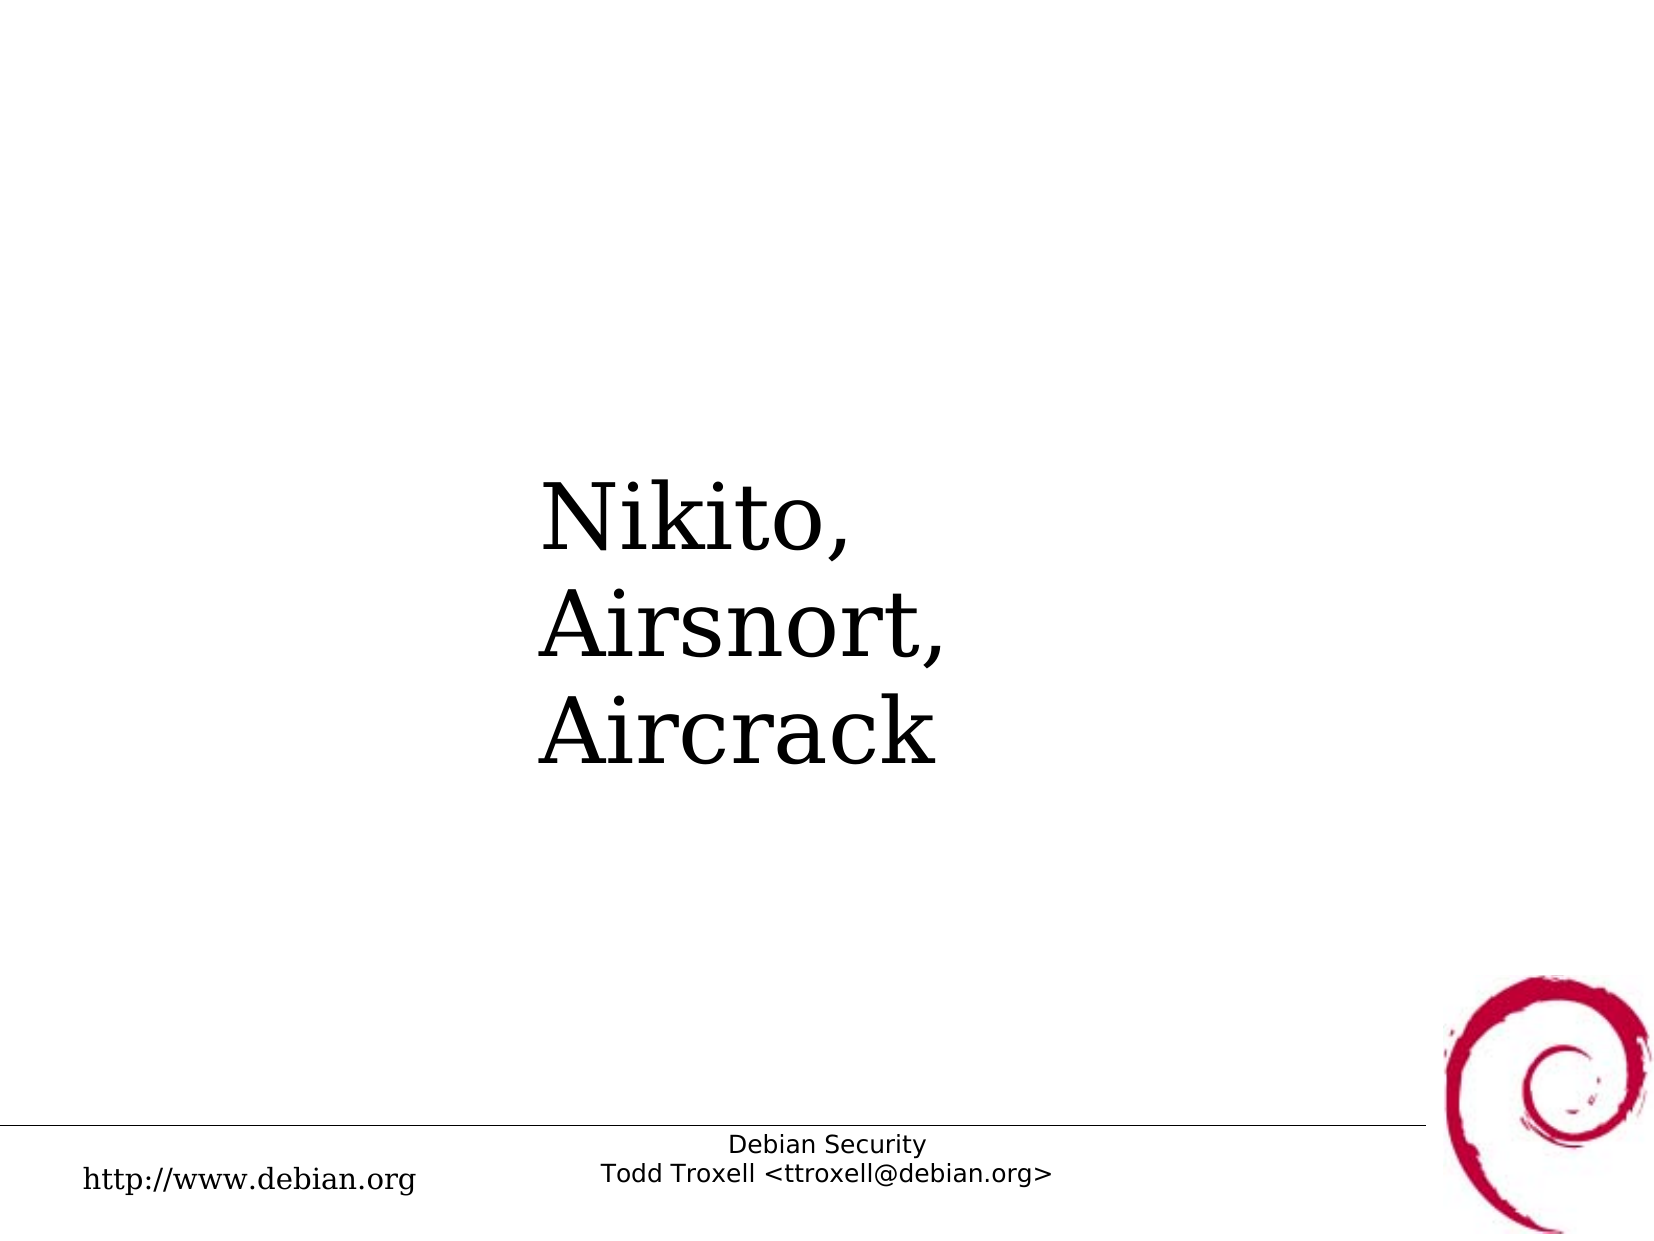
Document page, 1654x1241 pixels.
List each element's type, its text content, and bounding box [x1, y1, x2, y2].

picture [1443, 975, 1654, 1234]
text_box Nikito, Airsnort, Aircrack [525, 457, 1238, 793]
